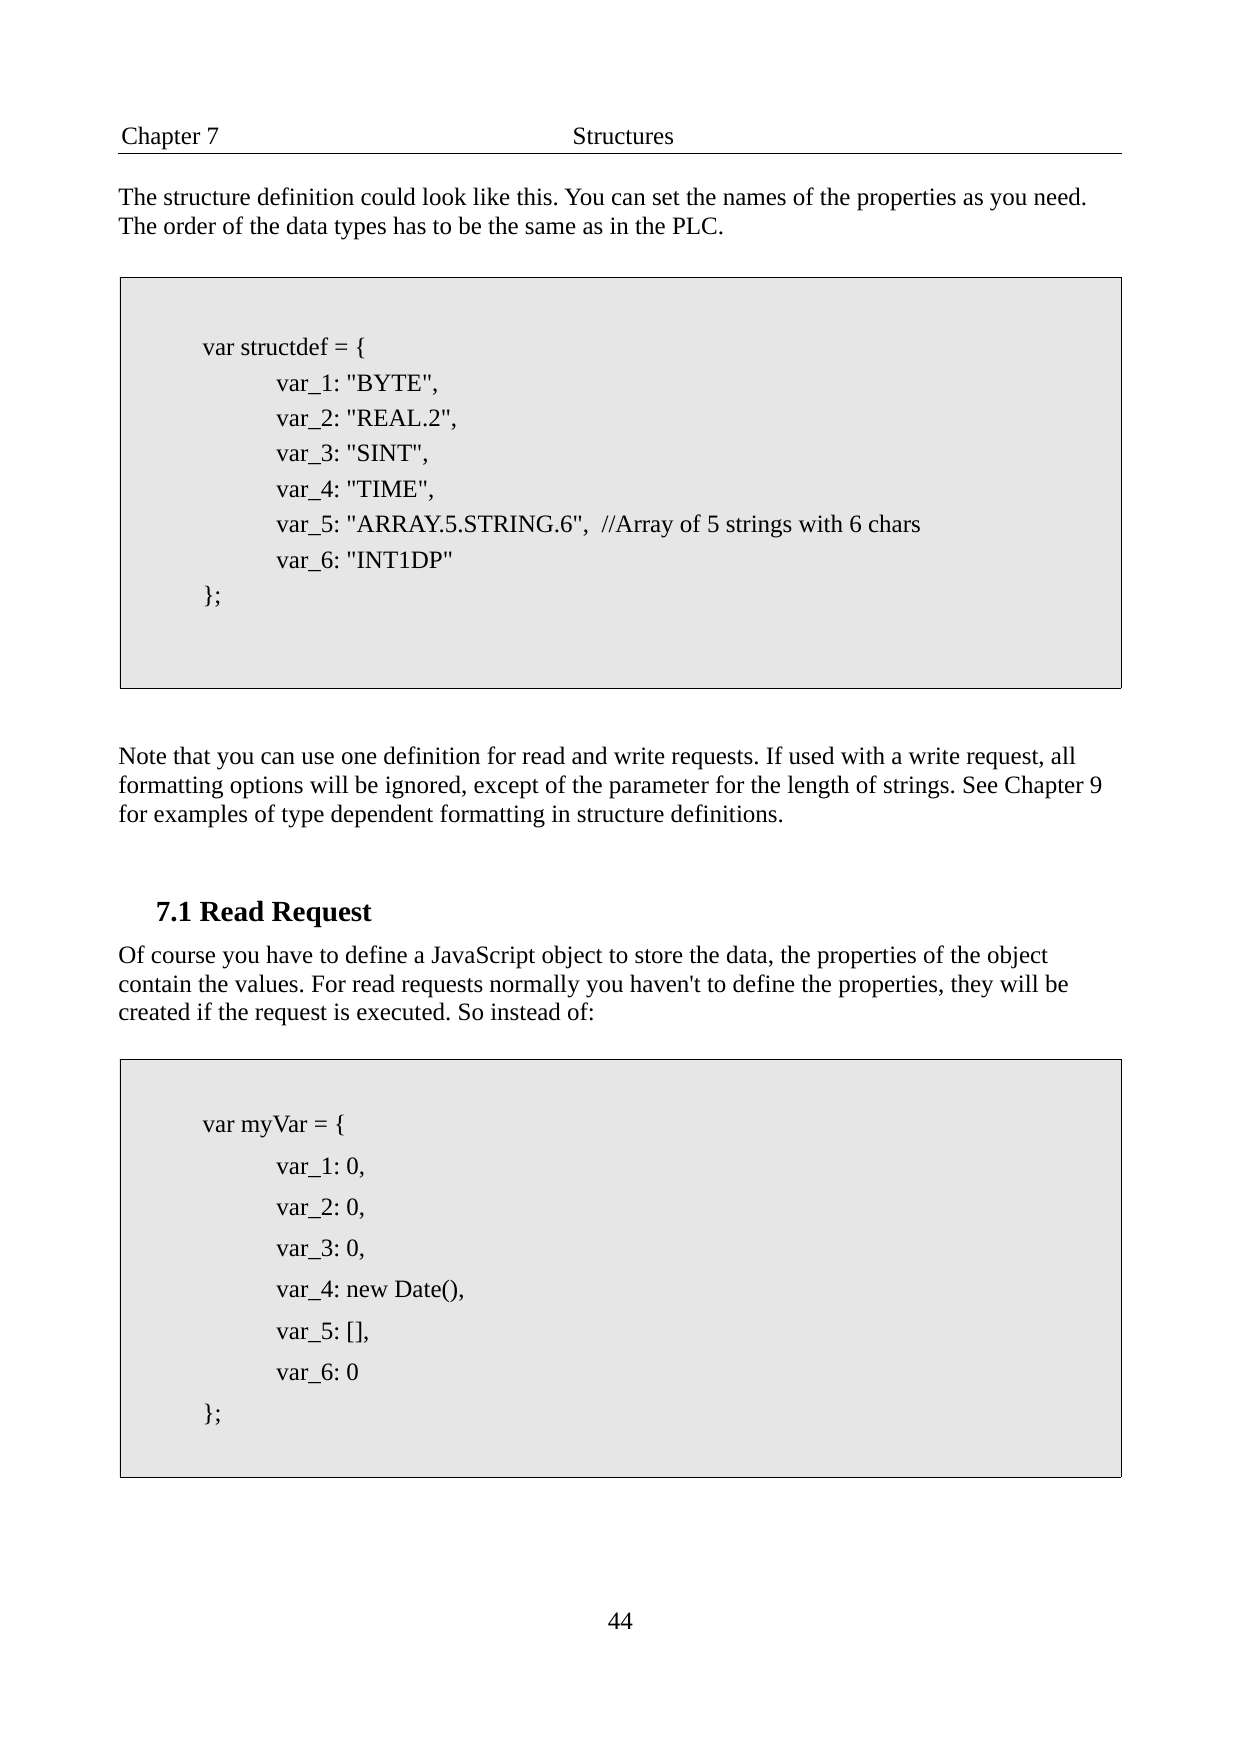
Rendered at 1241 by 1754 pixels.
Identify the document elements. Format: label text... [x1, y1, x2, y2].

text }; [128, 1398, 1112, 1427]
text Note that you can use one definition for read and write requests. If used with a write request, all formatting options will be ignored, except of the parameter for the length of strings. See Chapter 9 for examples of type dependent formatting in structure definitions. [118, 741, 1122, 828]
text var_1: 0, [128, 1151, 1112, 1179]
subtitle 7.1 Read Request [156, 894, 1122, 927]
text var_3: 0, [128, 1233, 1112, 1262]
text Of course you have to define a JavaScript object to store the data, the properties of the object contain the values. For read requests normally you haven't to define the properties, they will be created if the request is executed. So instead of: [118, 940, 1122, 1026]
text var myVar = { [128, 1109, 1112, 1138]
text var_6: 0 [128, 1357, 1112, 1386]
text var structdef = { var_1: "BYTE", var_2: "REAL.2", var_3: "SINT", var_4: "TIME", var_5: "ARRAY.5.STRING.6", //Array of 5 strings with 6 chars var_6: "INT1DP" }; [128, 327, 1112, 611]
text The structure definition could look like this. You can set the names of the properties as you need. The order of the data types has to be the same as in the PLC. [118, 182, 1122, 240]
text var_4: new Date(), [128, 1274, 1112, 1303]
text var_2: 0, [128, 1192, 1112, 1221]
text var_5: [], [128, 1316, 1112, 1344]
